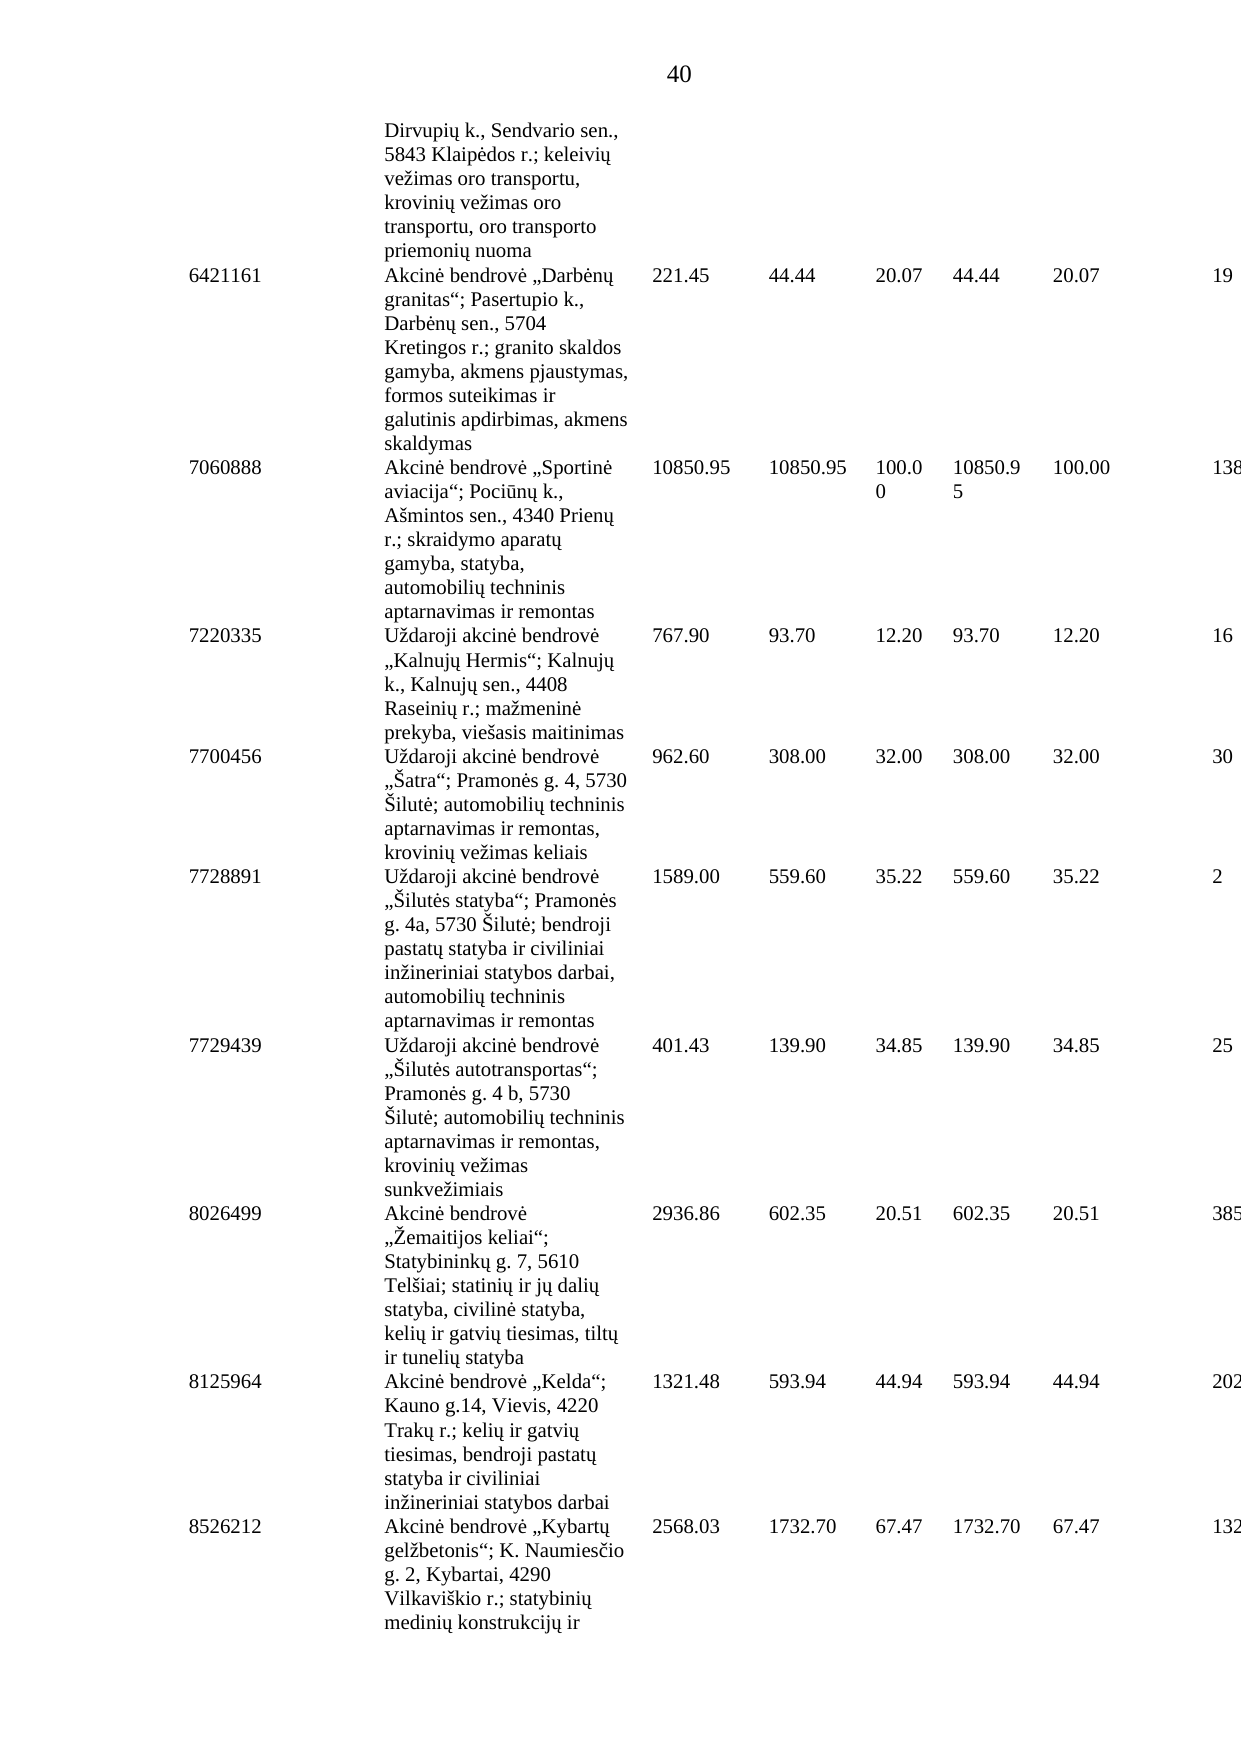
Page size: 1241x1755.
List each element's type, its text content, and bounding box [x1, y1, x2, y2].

table_cell 1732.70 [941, 1514, 1041, 1634]
table_cell Dirvupių k., Sendvario sen., 5843 Klaipėdos r.; keleivių vežimas oro transportu, krovinių vežimas oro transportu, oro transporto priemonių nuoma [373, 118, 641, 262]
table_cell [864, 118, 941, 262]
table_cell [941, 118, 1041, 262]
table_cell 34.85 [864, 1033, 941, 1201]
table_cell 767.90 [641, 624, 757, 744]
table_cell 34.85 [1041, 1033, 1201, 1201]
table_cell 2 [1201, 864, 1240, 1032]
table_cell 12.20 [864, 624, 941, 744]
table_cell Akcinė bendrovė „Sportinė aviacija“; Pociūnų k., Ašmintos sen., 4340 Prienų r.; skraidymo aparatų gamyba, statyba, automobilių techninis aptarnavimas ir remontas [373, 455, 641, 623]
table_cell 100.00 [1041, 455, 1201, 623]
table_cell 20.51 [1041, 1201, 1201, 1369]
table_cell 10850.95 [757, 455, 864, 623]
table_cell 7729439 [177, 1033, 373, 1201]
table_cell 401.43 [641, 1033, 757, 1201]
table_cell Uždaroji akcinė bendrovė „Šilutės statyba“; Pramonės g. 4a, 5730 Šilutė; bendroji pastatų statyba ir civiliniai inžineriniai statybos darbai, automobilių techninis aptarnavimas ir remontas [373, 864, 641, 1032]
table_cell 8026499 [177, 1201, 373, 1369]
table_cell 559.60 [941, 864, 1041, 1032]
table_cell 10850.95 [941, 455, 1041, 623]
table_cell 20.51 [864, 1201, 941, 1369]
table_cell [641, 118, 757, 262]
table_cell 6421161 [177, 263, 373, 455]
table_cell 8526212 [177, 1514, 373, 1634]
table_cell [177, 118, 373, 262]
table_cell [757, 118, 864, 262]
table_cell 20.07 [864, 263, 941, 455]
table_cell 44.94 [1041, 1369, 1201, 1514]
table_cell 593.94 [757, 1369, 864, 1514]
table_cell 2568.03 [641, 1514, 757, 1634]
table_cell 138 [1201, 455, 1240, 623]
table_cell 16 [1201, 624, 1240, 744]
table_cell 7060888 [177, 455, 373, 623]
table_cell Uždaroji akcinė bendrovė „Šilutės autotransportas“; Pramonės g. 4 b, 5730 Šilutė; automobilių techninis aptarnavimas ir remontas, krovinių vežimas sunkvežimiais [373, 1033, 641, 1201]
table_cell 139.90 [757, 1033, 864, 1201]
table_cell 30 [1201, 744, 1240, 864]
table_cell 32.00 [864, 744, 941, 864]
table_cell 93.70 [941, 624, 1041, 744]
table_cell [1201, 118, 1240, 262]
table_cell 8125964 [177, 1369, 373, 1514]
table_cell 35.22 [864, 864, 941, 1032]
table_cell 67.47 [1041, 1514, 1201, 1634]
table_cell 1321.48 [641, 1369, 757, 1514]
table_cell 44.94 [864, 1369, 941, 1514]
table_cell 19 [1201, 263, 1240, 455]
table_cell 202 [1201, 1369, 1240, 1514]
table_cell Uždaroji akcinė bendrovė „Kalnujų Hermis“; Kalnujų k., Kalnujų sen., 4408 Raseinių r.; mažmeninė prekyba, viešasis maitinimas [373, 624, 641, 744]
table_cell 25 [1201, 1033, 1240, 1201]
table_cell 593.94 [941, 1369, 1041, 1514]
table_cell 35.22 [1041, 864, 1201, 1032]
table_cell 221.45 [641, 263, 757, 455]
table_cell 308.00 [941, 744, 1041, 864]
table_cell 1589.00 [641, 864, 757, 1032]
table_cell 7728891 [177, 864, 373, 1032]
table_cell Uždaroji akcinė bendrovė „Šatra“; Pramonės g. 4, 5730 Šilutė; automobilių techninis aptarnavimas ir remontas, krovinių vežimas keliais [373, 744, 641, 864]
table_cell 308.00 [757, 744, 864, 864]
table_cell 962.60 [641, 744, 757, 864]
table_cell 602.35 [757, 1201, 864, 1369]
table_cell 44.44 [941, 263, 1041, 455]
table_cell 100.00 [864, 455, 941, 623]
table_cell 2936.86 [641, 1201, 757, 1369]
table_cell 20.07 [1041, 263, 1201, 455]
table_cell 1732.70 [757, 1514, 864, 1634]
table_cell 10850.95 [641, 455, 757, 623]
table_cell 32.00 [1041, 744, 1201, 864]
table_cell [1041, 118, 1201, 262]
table_cell Akcinė bendrovė „Žemaitijos keliai“; Statybininkų g. 7, 5610 Telšiai; statinių ir jų dalių statyba, civilinė statyba, kelių ir gatvių tiesimas, tiltų ir tunelių statyba [373, 1201, 641, 1369]
table_cell 44.44 [757, 263, 864, 455]
table_cell 12.20 [1041, 624, 1201, 744]
table_cell 93.70 [757, 624, 864, 744]
table_cell 132 [1201, 1514, 1240, 1634]
table_cell 385 [1201, 1201, 1240, 1369]
table_cell 602.35 [941, 1201, 1041, 1369]
table_cell 7700456 [177, 744, 373, 864]
table_cell 67.47 [864, 1514, 941, 1634]
table_cell 139.90 [941, 1033, 1041, 1201]
table_cell Akcinė bendrovė „Darbėnų granitas“; Pasertupio k., Darbėnų sen., 5704 Kretingos r.; granito skaldos gamyba, akmens pjaustymas, formos suteikimas ir galutinis apdirbimas, akmens skaldymas [373, 263, 641, 455]
table_cell 559.60 [757, 864, 864, 1032]
table_cell Akcinė bendrovė „Kybartų gelžbetonis“; K. Naumiesčio g. 2, Kybartai, 4290 Vilkaviškio r.; statybinių medinių konstrukcijų ir [373, 1514, 641, 1634]
table_cell 7220335 [177, 624, 373, 744]
table_cell Akcinė bendrovė „Kelda“; Kauno g.14, Vievis, 4220 Trakų r.; kelių ir gatvių tiesimas, bendroji pastatų statyba ir civiliniai inžineriniai statybos darbai [373, 1369, 641, 1514]
